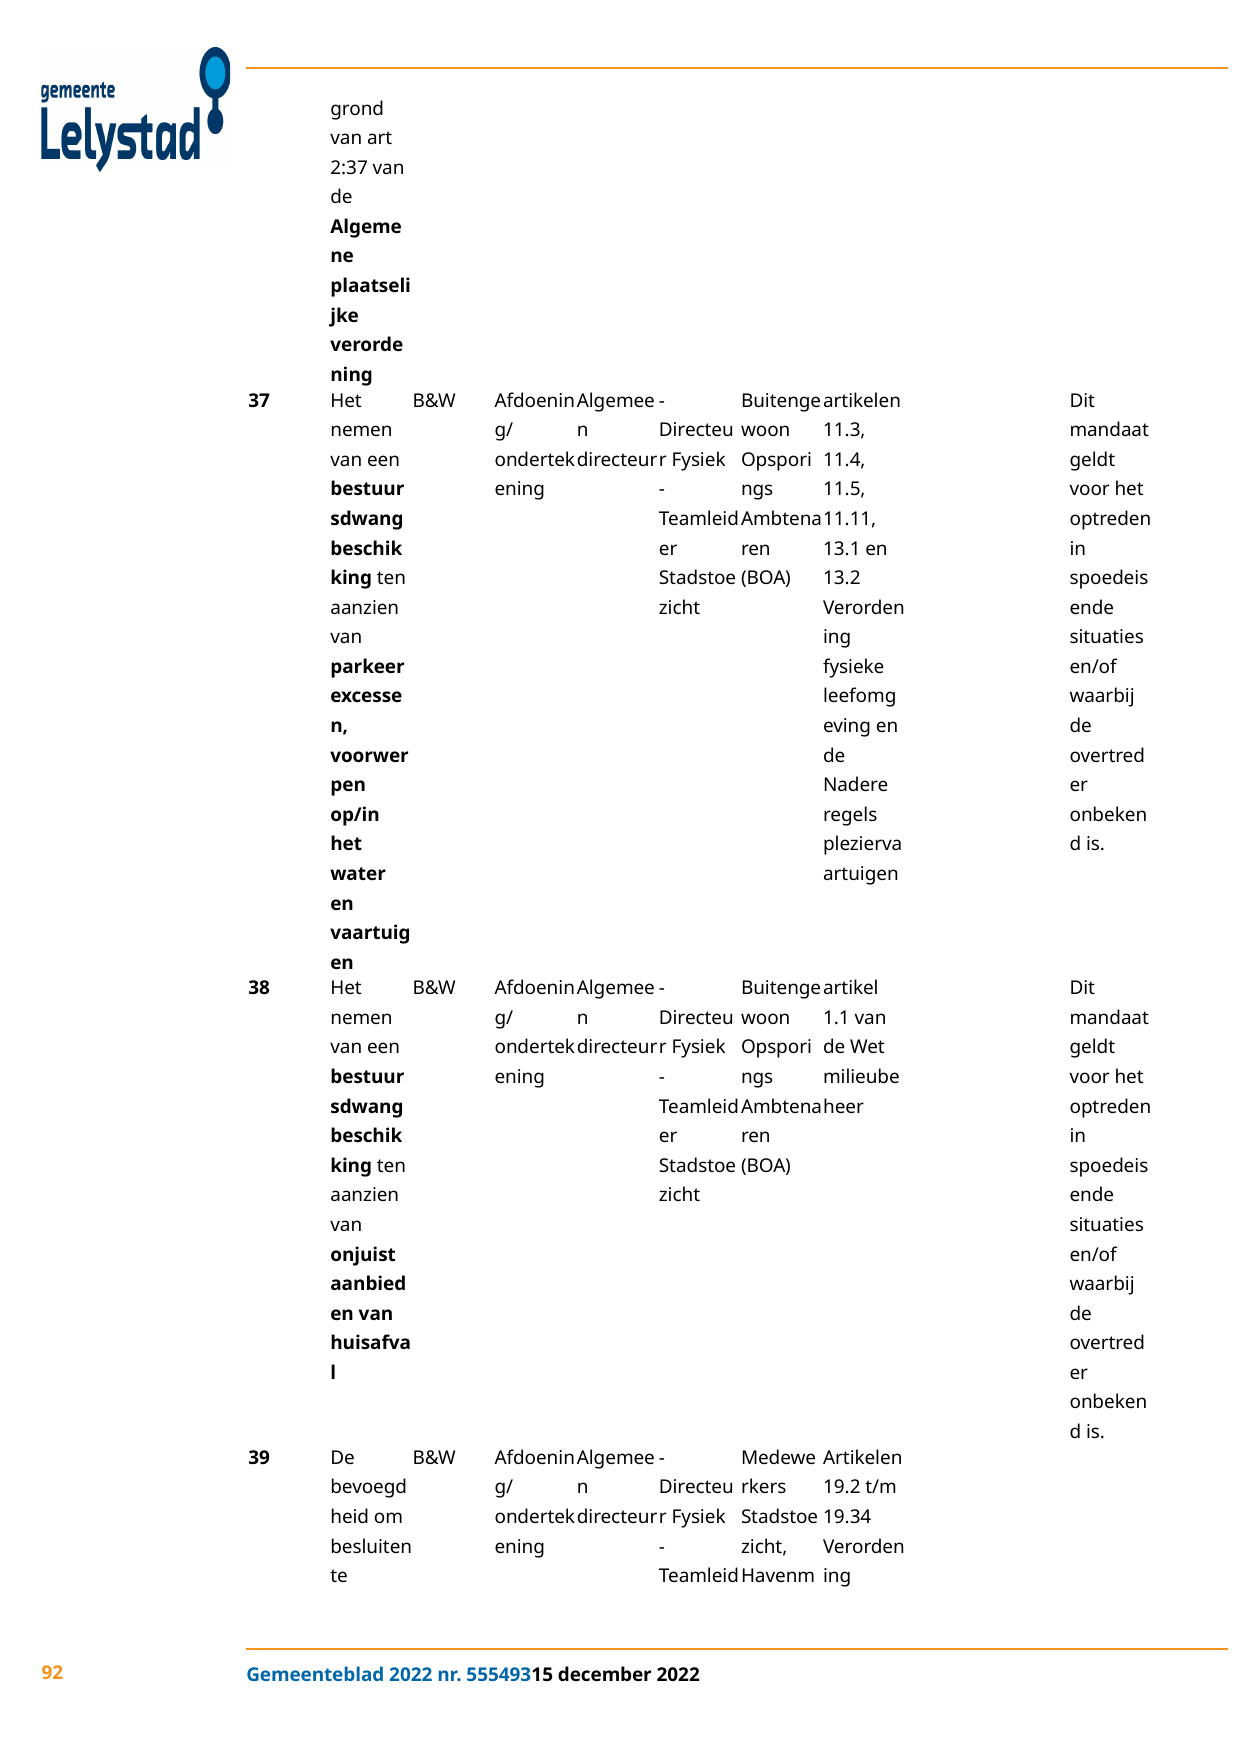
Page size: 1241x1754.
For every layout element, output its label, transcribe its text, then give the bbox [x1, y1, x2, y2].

table_cell [987, 387, 1069, 974]
table_cell - Directeur Fysiek - Teamleider Stadstoezicht [659, 975, 741, 1444]
table_cell Algemeen directeur [577, 387, 659, 974]
table_cell [987, 975, 1069, 1444]
table_cell Buitengewoon Opsporings Ambtenaren (BOA) [741, 975, 823, 1444]
table_cell [905, 95, 987, 387]
table_cell Dit mandaat geldt voor het optreden in spoedeisende situaties en/of waarbij de overtreder onbekend is. [1069, 387, 1152, 974]
table_cell Het nemen van een bestuursdwangbeschikking ten aanzien van parkeerexcessen, voorwerpen op/in het water en vaartuigen [330, 387, 412, 974]
table_cell B&W [412, 975, 494, 1444]
table_cell Buitengewoon Opsporings Ambtenaren (BOA) [741, 387, 823, 974]
table_cell artikelen 11.3, 11.4, 11.5, 11.11, 13.1 en 13.2 Verordening fysieke leefomgeving en de Nadere regels pleziervaartuigen [823, 387, 905, 974]
table_cell - Directeur Fysiek - Teamleider Stadstoezicht [659, 387, 741, 974]
table_cell [905, 975, 987, 1444]
table_cell [987, 95, 1069, 387]
table_cell Artikelen 19.2 t/m 19.34 Verordening [823, 1444, 905, 1588]
table_cell Afdoening/ondertekening [494, 1444, 577, 1588]
table_cell [905, 1444, 987, 1588]
table_cell grond van art 2:37 van de Algemene plaatselijke verordening [330, 95, 412, 387]
table_cell - Directeur Fysiek - Teamleid [659, 1444, 741, 1588]
table_cell Medewerkers Stadstoezicht, Havenm [741, 1444, 823, 1588]
table_cell 38 [248, 975, 330, 1444]
table_cell [1069, 1444, 1152, 1588]
table_cell Het nemen van een bestuursdwangbeschikking ten aanzien van onjuist aanbieden van huisafval [330, 975, 412, 1444]
table_cell B&W [412, 387, 494, 974]
table_cell Algemeen directeur [577, 1444, 659, 1588]
table_cell [659, 95, 741, 387]
table_cell [741, 95, 823, 387]
picture [41, 47, 231, 172]
table_cell [987, 1444, 1069, 1588]
table_cell Afdoening/ondertekening [494, 975, 577, 1444]
table_cell 39 [248, 1444, 330, 1588]
table_cell 37 [248, 387, 330, 974]
table_cell [412, 95, 494, 387]
table_cell [494, 95, 577, 387]
table_cell artikel 1.1 van de Wet milieubeheer [823, 975, 905, 1444]
table_cell [823, 95, 905, 387]
table_cell [248, 95, 330, 387]
table_cell Algemeen directeur [577, 975, 659, 1444]
table_cell [905, 387, 987, 974]
table_cell [577, 95, 659, 387]
table_cell Afdoening/ondertekening [494, 387, 577, 974]
table_cell De bevoegdheid om besluiten te [330, 1444, 412, 1588]
table_cell [1069, 95, 1152, 387]
table_cell B&W [412, 1444, 494, 1588]
table_cell Dit mandaat geldt voor het optreden in spoedeisende situaties en/of waarbij de overtreder onbekend is. [1069, 975, 1152, 1444]
